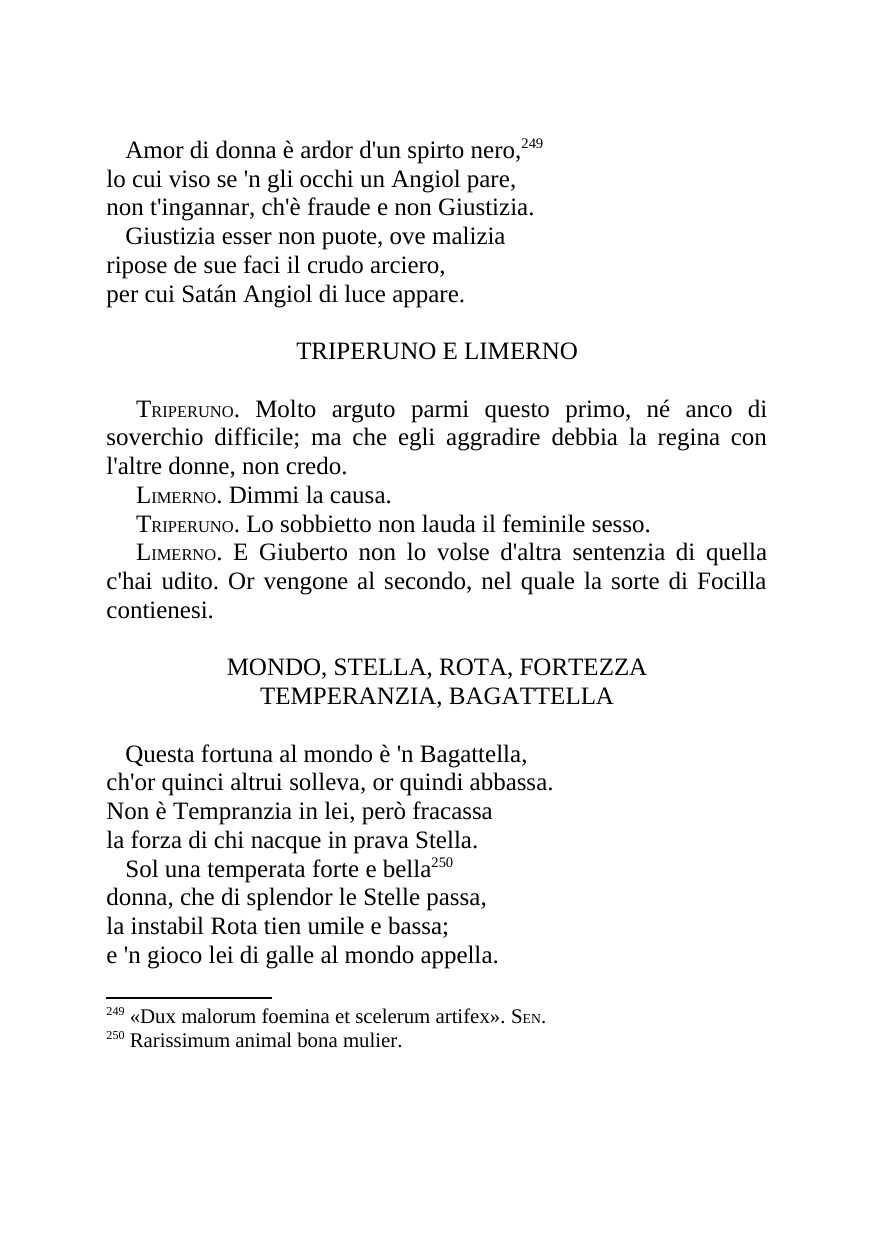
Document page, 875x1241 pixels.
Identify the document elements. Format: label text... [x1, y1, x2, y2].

text Non è Tempranzia in lei, però fracassa [106, 796, 768, 825]
text la forza di chi nacque in prava Stella. [106, 825, 768, 854]
text Limerno. Dimmi la causa. [106, 480, 768, 509]
text non t'ingannar, ch'è fraude e non Giustizia. [106, 192, 768, 221]
text e 'n gioco lei di galle al mondo appella. [106, 940, 768, 969]
text Amor di donna è ardor d'un spirto nero, [125, 135, 768, 164]
text «Dux malorum foemina et scelerum artifex». Sen. [106, 1004, 768, 1028]
text la instabil Rota tien umile e bassa; [106, 911, 768, 940]
text ch'or quinci altrui solleva, or quindi abbassa. [106, 767, 768, 796]
text ripose de sue faci il crudo arciero, [106, 250, 768, 279]
text per cui Satán Angiol di luce appare. [106, 279, 768, 307]
text TRIPERUNO E LIMERNO [106, 336, 768, 365]
text Giustizia esser non puote, ove malizia [125, 221, 768, 250]
text Rarissimum animal bona mulier. [106, 1028, 768, 1052]
text Triperuno. Lo sobbietto non lauda il feminile sesso. [106, 509, 768, 537]
text Questa fortuna al mondo è 'n Bagattella, [125, 739, 768, 767]
text Sol una temperata forte e bella [125, 854, 768, 882]
text Limerno. E Giuberto non lo volse d'altra sentenzia di quella c'hai udito. Or vengone al secondo, nel quale la sorte di Focilla contienesi. [106, 537, 768, 624]
text lo cui viso se 'n gli occhi un Angiol pare, [106, 164, 768, 192]
text donna, che di splendor le Stelle passa, [106, 882, 768, 911]
text TEMPERANZIA, BAGATTELLA [106, 681, 768, 710]
text Triperuno. Molto arguto parmi questo primo, né anco di soverchio difficile; ma che egli aggradire debbia la regina con l'altre donne, non credo. [106, 394, 768, 480]
text MONDO, STELLA, ROTA, FORTEZZA [106, 652, 768, 681]
